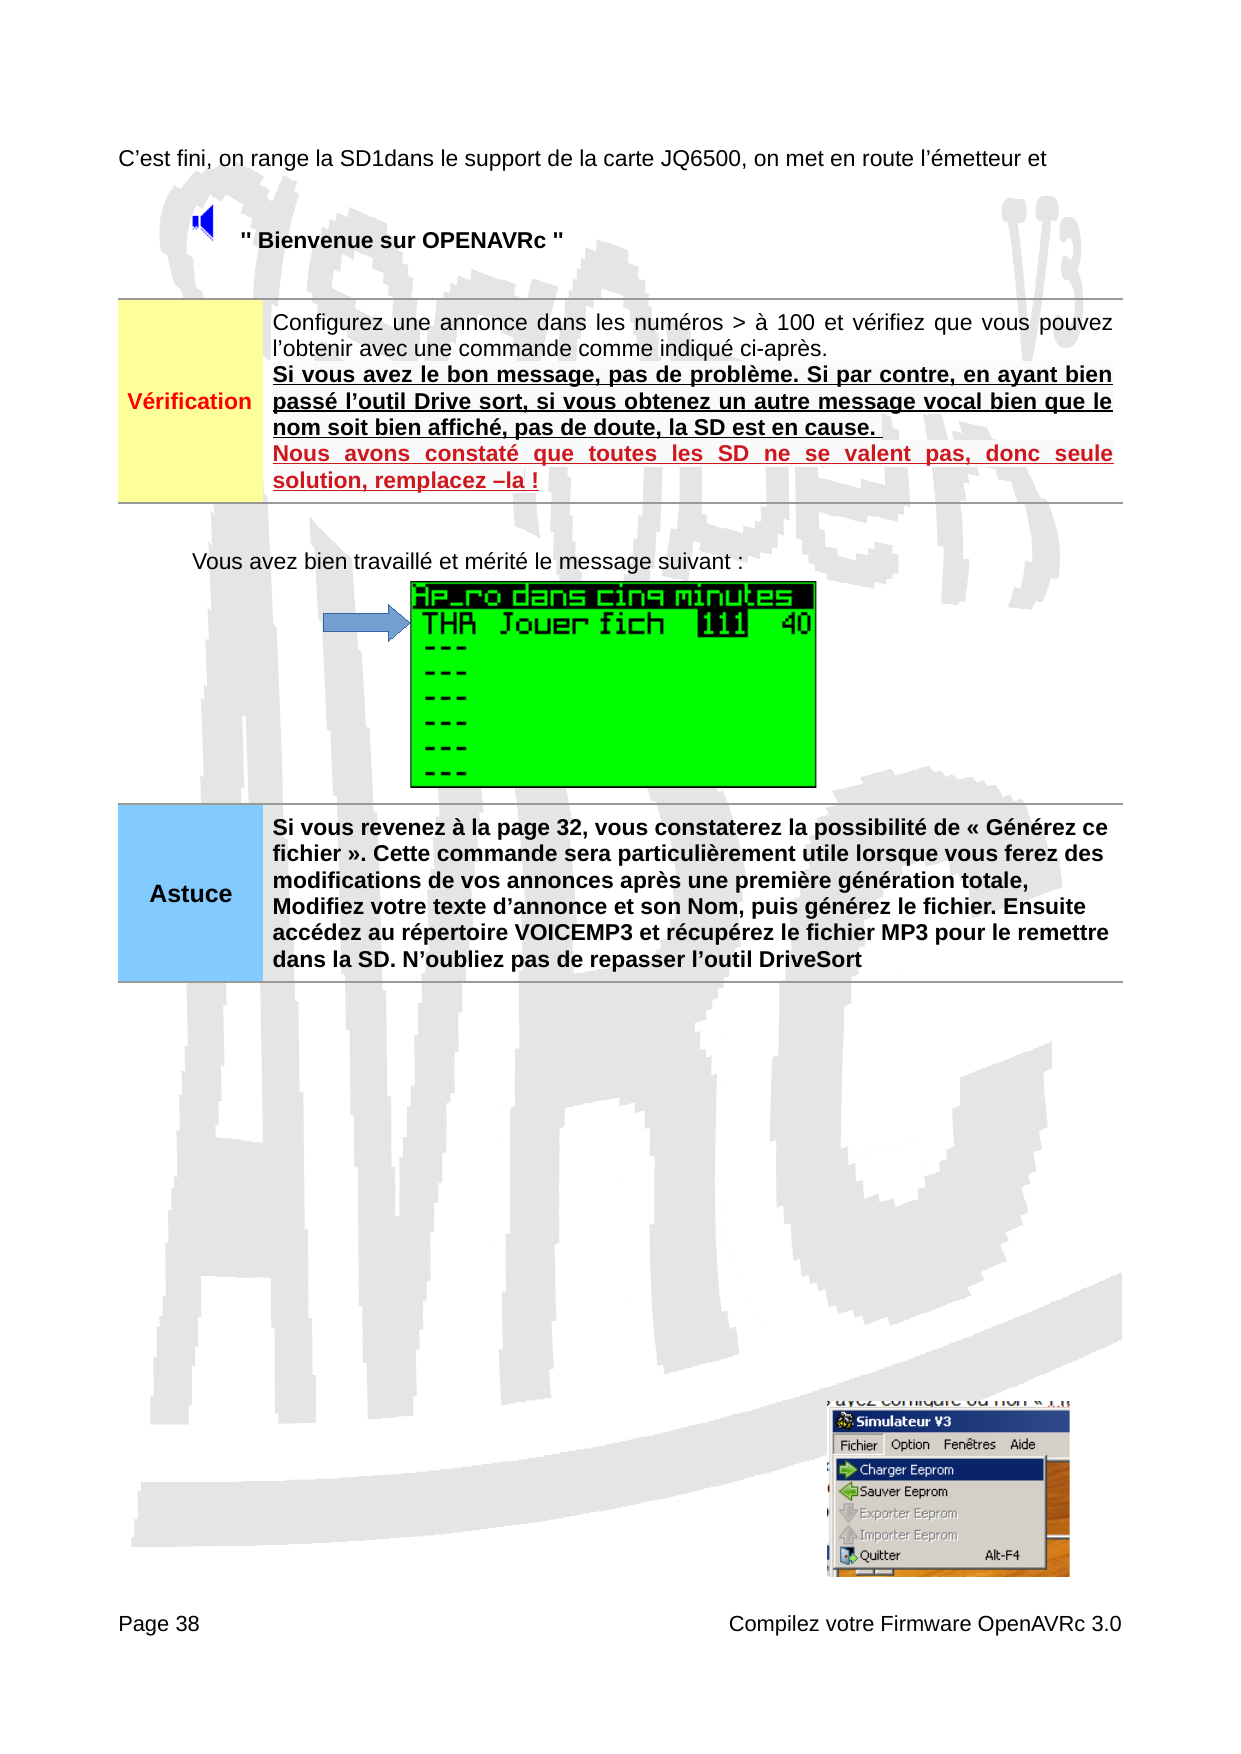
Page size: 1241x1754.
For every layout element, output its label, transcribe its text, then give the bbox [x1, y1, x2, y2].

table_header Vérification [118, 300, 263, 502]
picture [192, 197, 241, 249]
table_header Si vous revenez à la page 32, vous constaterez la possibilité de « Générez ce fichier ». Cette commande sera particulièrement utile lorsque vous ferez des modifications de vos annonces après une première génération totale, Modifiez votre texte d’annonce et son Nom, puis générez le fichier. Ensuite accédez au répertoire VOICEMP3 et récupérez le fichier MP3 pour le remettre dans la SD. N’oubliez pas de repasser l’outil DriveSort [264, 805, 1122, 981]
text C’est fini, on range la SD1dans le support de la carte JQ6500, on met en route l’émetteur et [118, 144, 1122, 171]
text Vous avez bien travaillé et mérité le message suivant : [118, 548, 1122, 574]
table_header Astuce [118, 805, 263, 981]
table_header Configurez une annonce dans les numéros > à 100 et vérifiez que vous pouvez l’obtenir avec une commande comme indiqué ci-après. Si vous avez le bon message, pas de problème. Si par contre, en ayant bien passé l’outil Drive sort, si vous obtenez un autre message vocal bien que le nom soit bien affiché, pas de doute, la SD est en cause. Nous avons constaté que toutes les SD ne se valent pas, donc seule solution, remplacez –la ! [264, 300, 1122, 502]
picture [410, 581, 817, 788]
text '' Bienvenue sur OPENAVRc '' [118, 197, 1122, 254]
